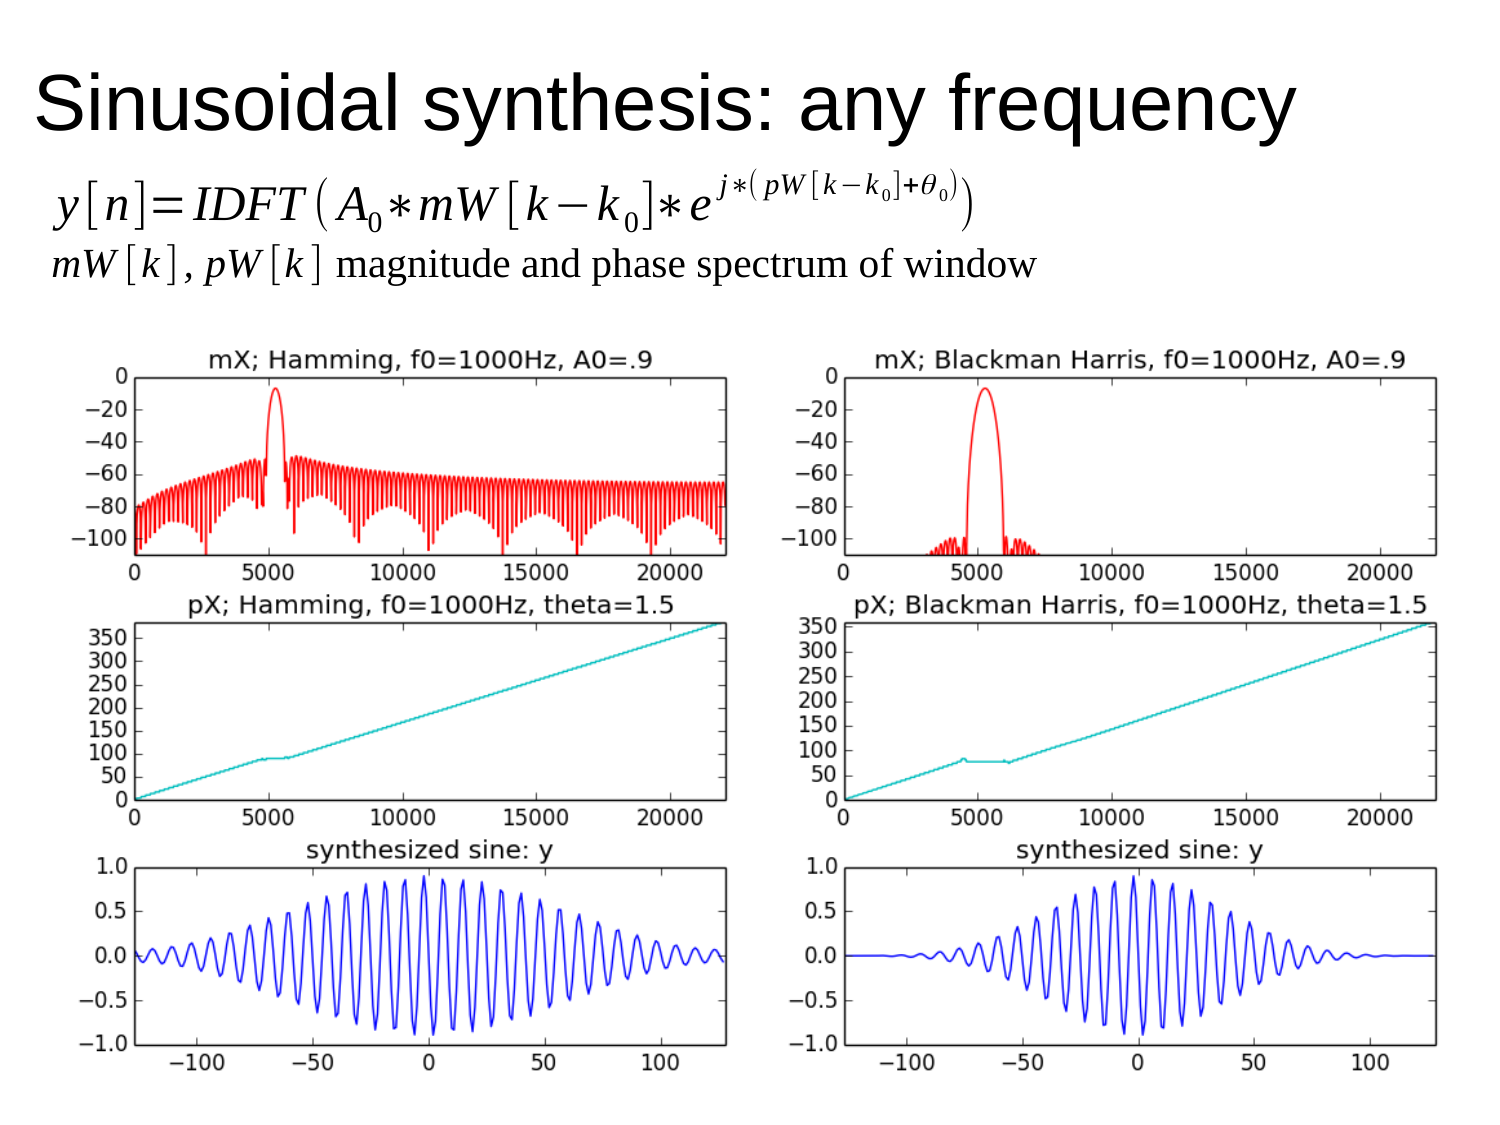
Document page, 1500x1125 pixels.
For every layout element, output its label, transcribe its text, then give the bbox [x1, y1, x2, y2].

title Sinusoidal synthesis: any frequency [33, 9, 1384, 198]
picture [44, 329, 1486, 1110]
chart [44, 166, 1046, 287]
